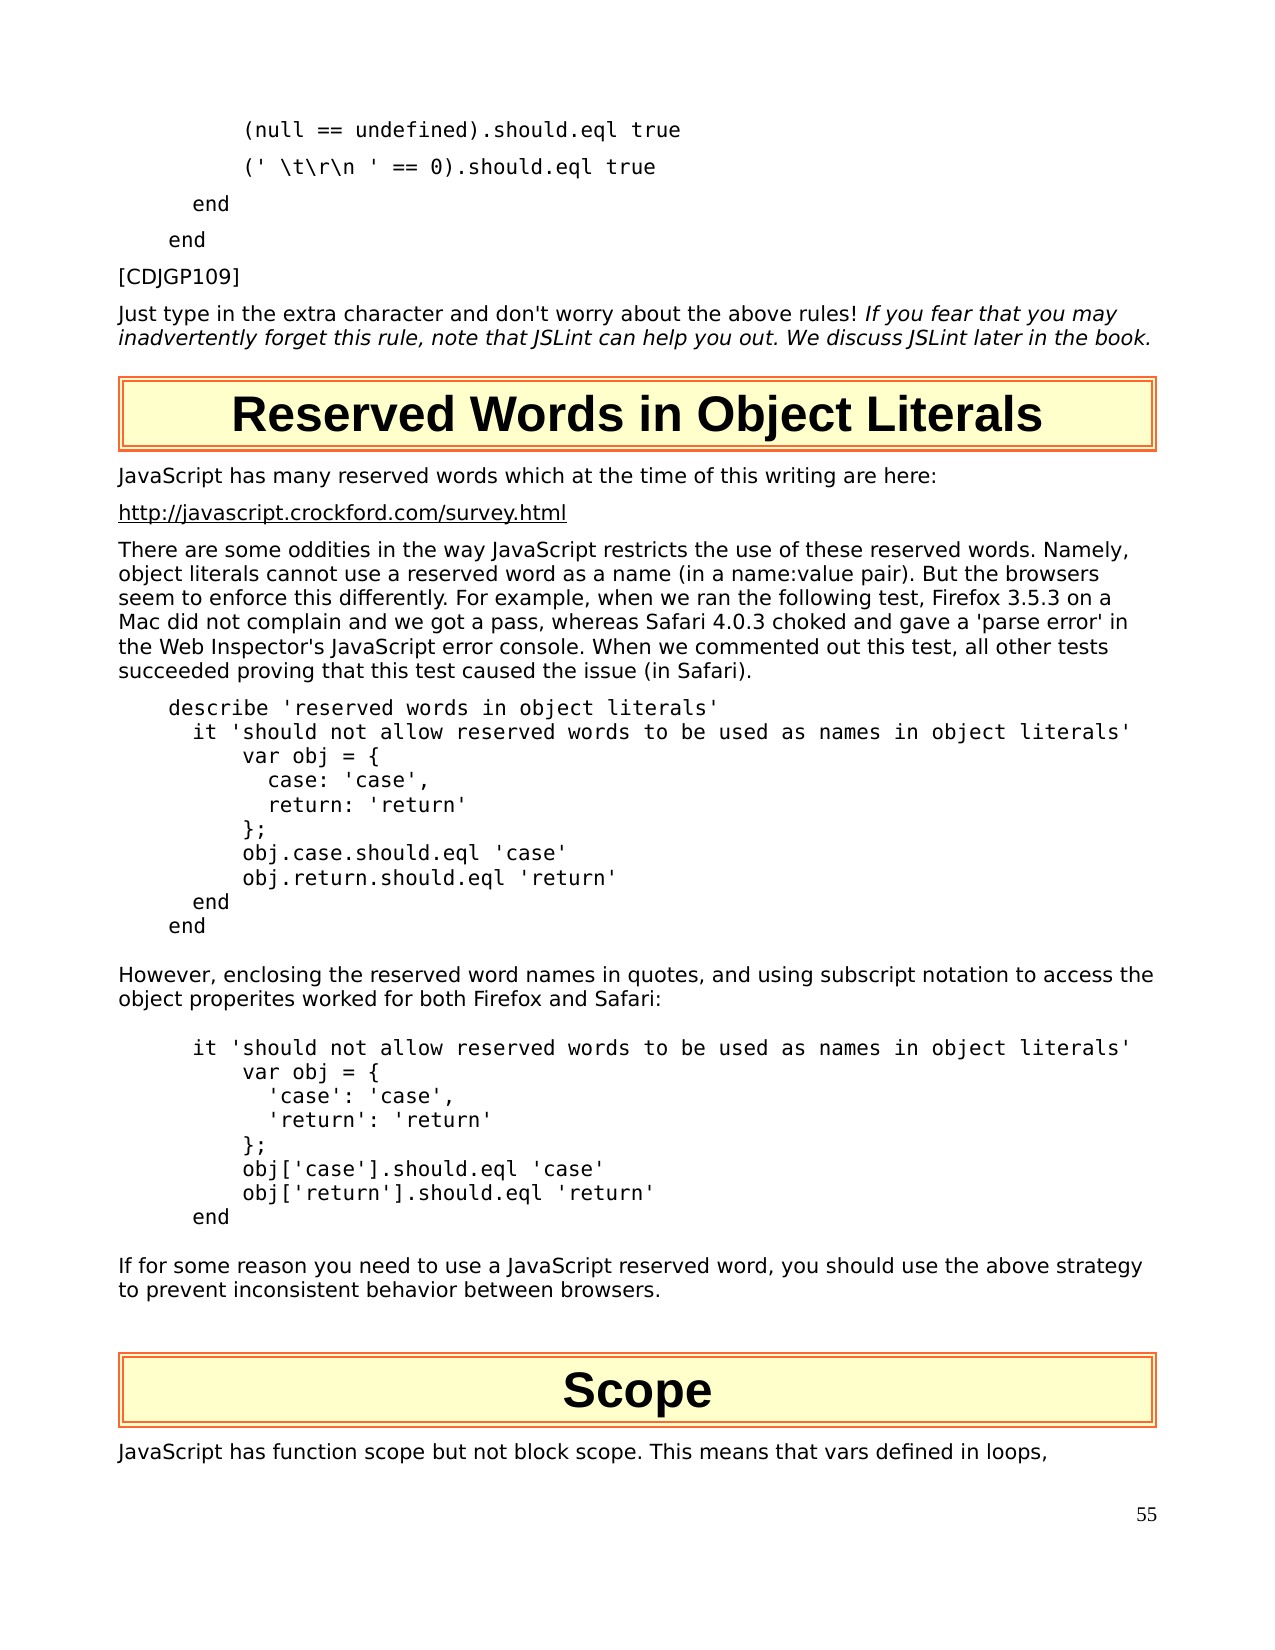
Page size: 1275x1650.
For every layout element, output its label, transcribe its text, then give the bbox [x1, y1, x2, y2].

text end [118, 228, 1157, 253]
text http://javascript.crockford.com/survey.html [118, 501, 1157, 525]
text }; [118, 817, 1157, 841]
text var obj = { [118, 1060, 1157, 1084]
text Just type in the extra character and don't worry about the above rules! If you fear that you may inadvertently forget this rule, note that JSLint can help you out. We discuss JSLint later in the book. [118, 302, 1157, 351]
text }; [118, 1133, 1157, 1157]
text var obj = { [118, 744, 1157, 768]
text it 'should not allow reserved words to be used as names in object literals' [118, 1036, 1157, 1060]
text case: 'case', [118, 768, 1157, 793]
text end [118, 1205, 1157, 1230]
text end [118, 914, 1157, 938]
text However, enclosing the reserved word names in quotes, and using subscript notation to access the object properites worked for both Firefox and Safari: [118, 963, 1157, 1011]
text end [118, 192, 1157, 216]
text (null == undefined).should.eql true [118, 118, 1157, 142]
text [CDJGP109] [118, 265, 1157, 289]
subtitle Scope [120, 1354, 1155, 1426]
text If for some reason you need to use a JavaScript reserved word, you should use the above strategy to prevent inconsistent behavior between browsers. [118, 1254, 1157, 1302]
text obj['case'].should.eql 'case' [118, 1157, 1157, 1181]
text There are some oddities in the way JavaScript restricts the use of these reserved words. Namely, object literals cannot use a reserved word as a name (in a name:value pair). But the browsers seem to enforce this differently. For example, when we ran the following test, Firefox 3.5.3 on a Mac did not complain and we got a pass, whereas Safari 4.0.3 choked and gave a 'parse error' in the Web Inspector's JavaScript error console. When we commented out this test, all other tests succeeded proving that this test caused the issue (in Safari). [118, 538, 1157, 683]
text obj.case.should.eql 'case' [118, 841, 1157, 866]
text 'case': 'case', [118, 1084, 1157, 1108]
text it 'should not allow reserved words to be used as names in object literals' [118, 720, 1157, 744]
text (' \t\r\n ' == 0).should.eql true [118, 155, 1157, 179]
text JavaScript has function scope but not block scope. This means that vars defined in loops, [118, 1440, 1157, 1464]
text describe 'reserved words in object literals' [118, 696, 1157, 720]
text return: 'return' [118, 793, 1157, 817]
text obj.return.should.eql 'return' [118, 866, 1157, 890]
text end [118, 890, 1157, 914]
text 'return': 'return' [118, 1108, 1157, 1133]
text JavaScript has many reserved words which at the time of this writing are here: [118, 464, 1157, 488]
text obj['return'].should.eql 'return' [118, 1181, 1157, 1205]
